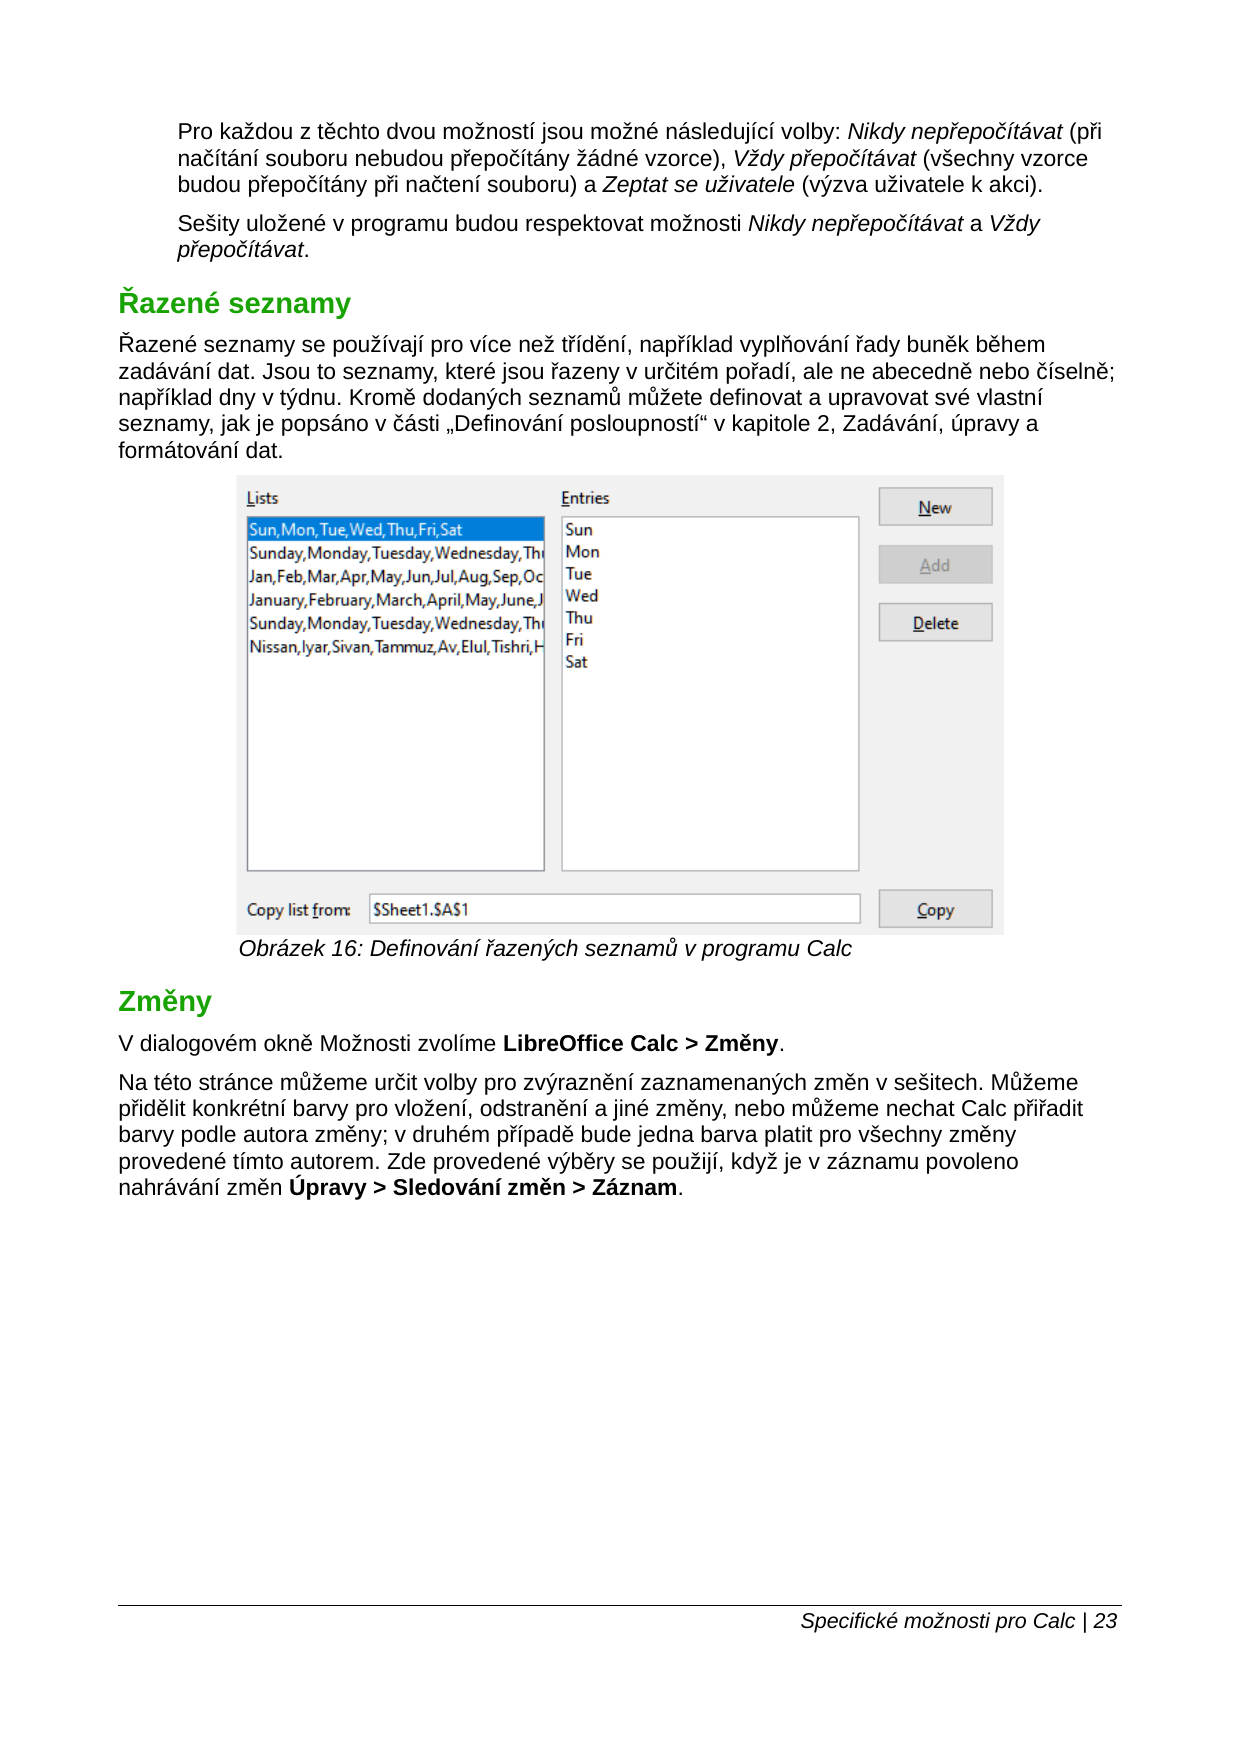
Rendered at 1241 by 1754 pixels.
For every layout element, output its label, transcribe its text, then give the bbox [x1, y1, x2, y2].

subtitle Změny [118, 984, 1122, 1018]
text Sešity uložené v programu budou respektovat možnosti Nikdy nepřepočítávat a Vždy přepočítávat. [177, 210, 1122, 262]
picture [236, 475, 1004, 935]
text Pro každou z těchto dvou možností jsou možné následující volby: Nikdy nepřepočítávat (při načítání souboru nebudou přepočítány žádné vzorce), Vždy přepočítávat (všechny vzorce budou přepočítány při načtení souboru) a Zeptat se uživatele (výzva uživatele k akci). [177, 118, 1122, 197]
subtitle Řazené seznamy [118, 286, 1122, 319]
text Na této stránce můžeme určit volby pro zvýraznění zaznamenaných změn v sešitech. Můžeme přidělit konkrétní barvy pro vložení, odstranění a jiné změny, nebo můžeme nechat Calc přiřadit barvy podle autora změny; v druhém případě bude jedna barva platit pro všechny změny provedené tímto autorem. Zde provedené výběry se použijí, když je v záznamu povoleno nahrávání změn Úpravy > Sledování změn > Záznam. [118, 1069, 1122, 1200]
text Řazené seznamy se používají pro více než třídění, například vyplňování řady buněk během zadávání dat. Jsou to seznamy, které jsou řazeny v určitém pořadí, ale ne abecedně nebo číselně; například dny v týdnu. Kromě dodaných seznamů můžete definovat a upravovat své vlastní seznamy, jak je popsáno v části „Definování posloupností“ v kapitole 2, Zadávání, úpravy a formátování dat. [118, 331, 1122, 463]
text V dialogovém okně Možnosti zvolíme LibreOffice Calc > Změny. [118, 1030, 1122, 1056]
text Obrázek 16: Definování řazených seznamů v programu Calc [238, 935, 1002, 961]
